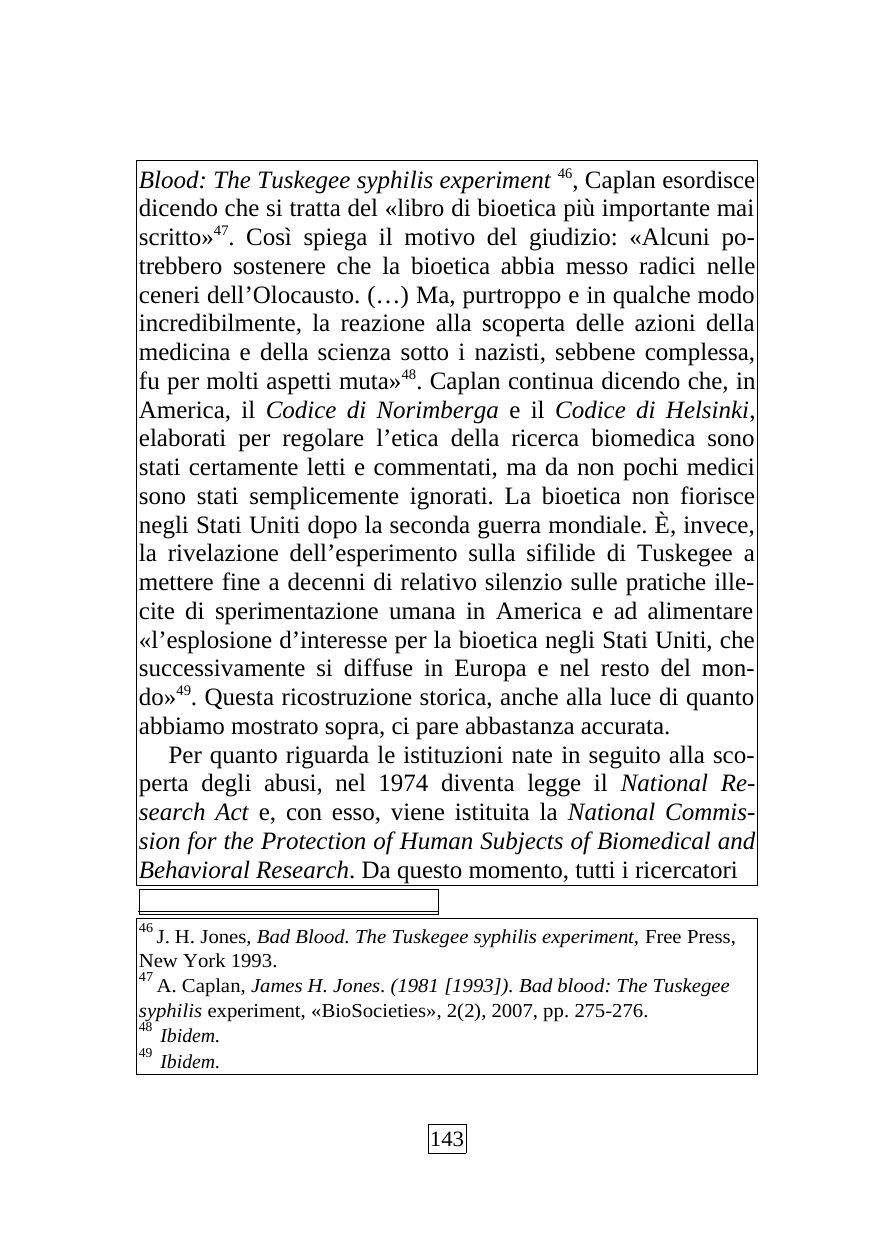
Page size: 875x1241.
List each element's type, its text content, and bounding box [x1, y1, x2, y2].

text Per quanto riguarda le istituzioni nate in seguito alla sco- perta degli abusi, nel 1974 diventa legge il National Re- search Act e, con esso, viene istituita la National Commis- sion for the Protection of Human Subjects of Biomedical and Behavioral Research. Da questo momento, tutti i ricercatori [139, 740, 755, 883]
text syphilis experiment, «BioSocieties», 2(2), 2007, pp. 275-276. [139, 999, 757, 1022]
text 143 [429, 1126, 466, 1151]
text 47 A. Caplan, James H. Jones. (1981 [1993]). Bad blood: The Tuskegee [139, 974, 757, 997]
text «l’esplosione d’interesse per la bioetica negli Stati Uniti, che successivamente si diffuse in Europa e nel resto del mon- do»49. Questa ricostruzione storica, anche alla luce di quanto abbiamo mostrato sopra, ci pare abbastanza accurata. [139, 625, 755, 740]
text 46 J. H. Jones, Bad Blood. The Tuskegee syphilis experiment, Free Press, New York 1993. [139, 919, 750, 972]
text Blood: The Tuskegee syphilis experiment 46, Caplan esordisce dicendo che si tratta del «libro di bioetica più importante mai scritto»47. Così spiega il motivo del giudizio: «Alcuni po- trebbero sostenere che la bioetica abbia messo radici nelle ceneri dell’Olocausto. (…) Ma, purtroppo e in qualche modo incredibilmente, la reazione alla scoperta delle azioni della medicina e della scienza sotto i nazisti, sebbene complessa, fu per molti aspetti muta»48. Caplan continua dicendo che, in America, il Codice di Norimberga e il Codice di Helsinki, elaborati per regolare l’etica della ricerca biomedica sono stati certamente letti e commentati, ma da non pochi medici sono stati semplicemente ignorati. La bioetica non fiorisce negli Stati Uniti dopo la seconda guerra mondiale. È, invece, la rivelazione dell’esperimento sulla sifilide di Tuskegee a mettere fine a decenni di relativo silenzio sulle pratiche ille- cite di sperimentazione umana in America e ad alimentare [139, 165, 755, 625]
text 49 Ibidem. [139, 1048, 757, 1074]
text 48 Ibidem. [139, 1022, 757, 1048]
